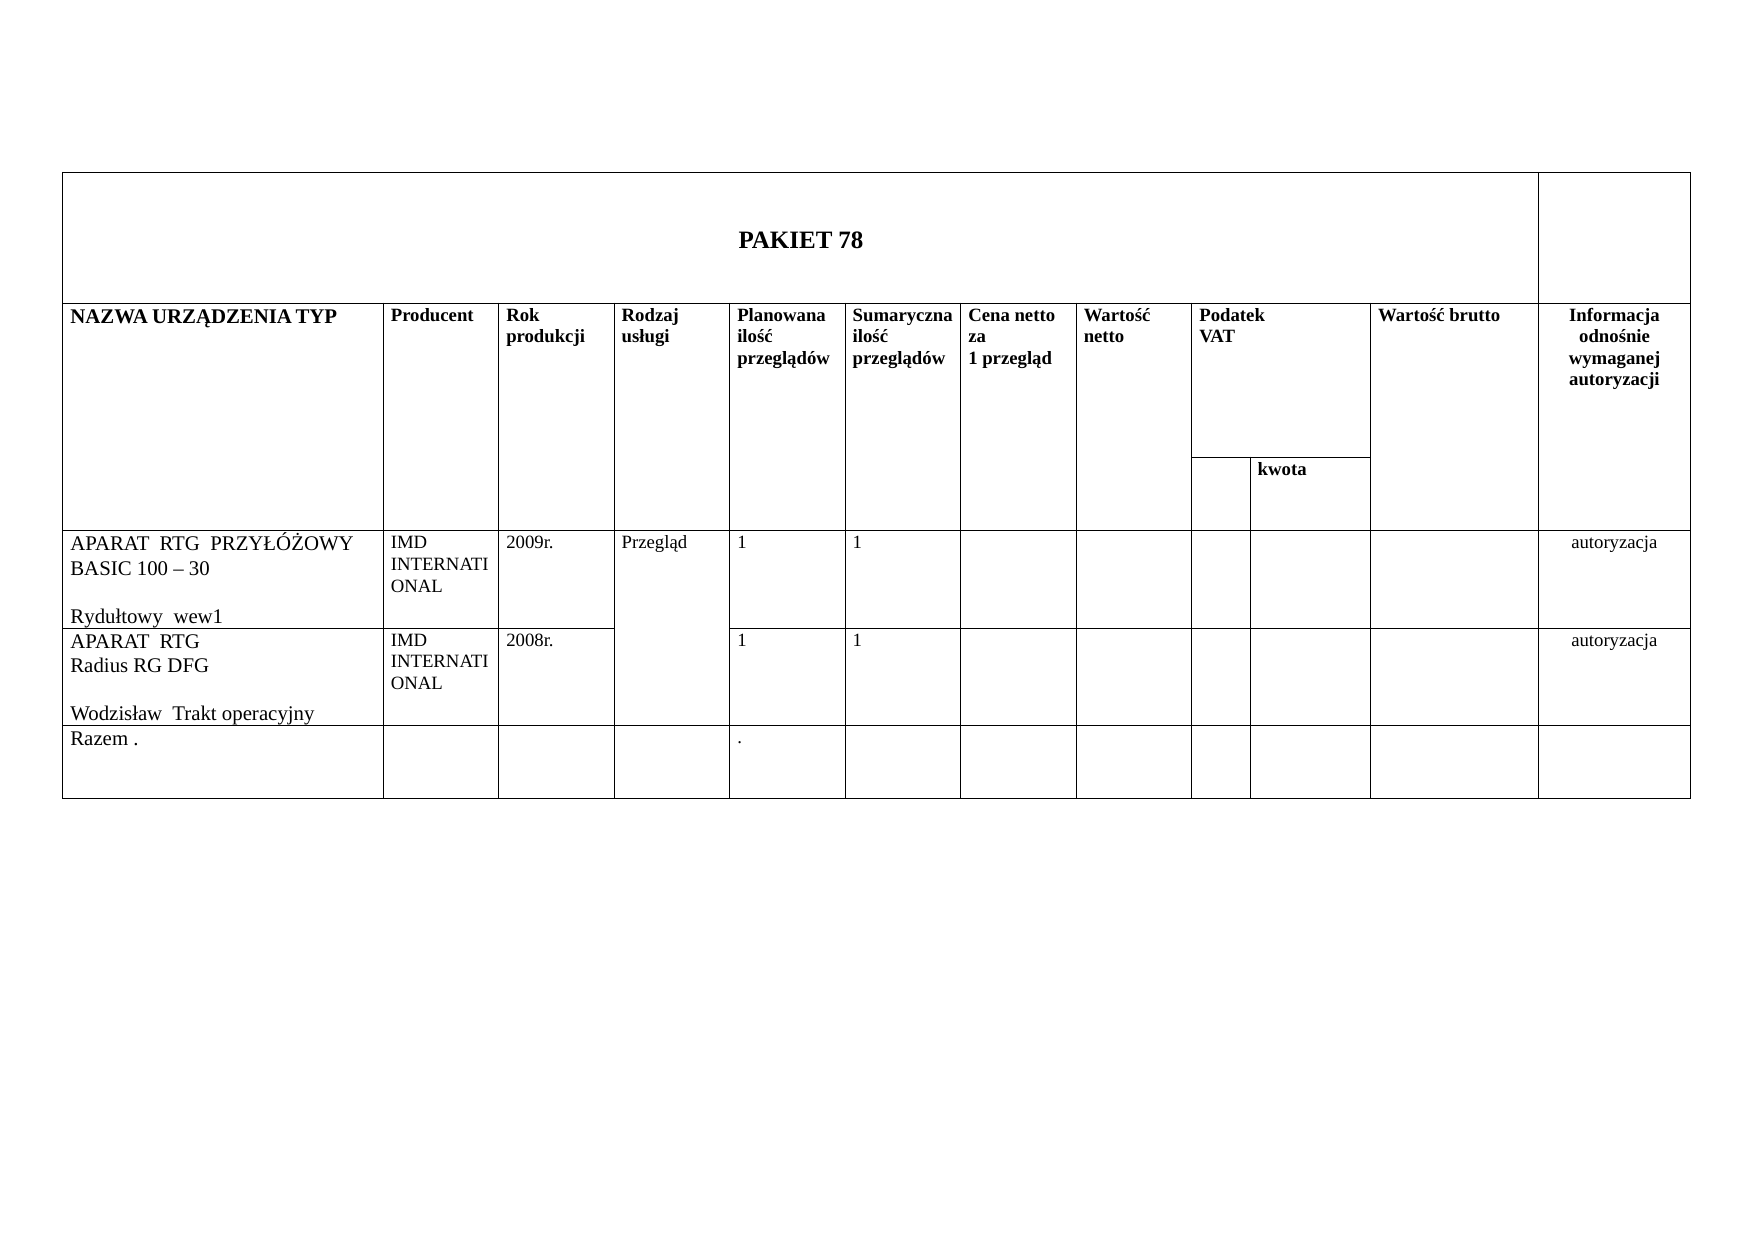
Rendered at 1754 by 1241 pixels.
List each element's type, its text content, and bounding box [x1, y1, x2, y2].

table_cell [1192, 726, 1250, 798]
table_cell APARAT RTG PRZYŁÓŻOWY BASIC 100 – 30 Rydułtowy wew1 [63, 531, 383, 628]
table_cell [499, 726, 614, 798]
table_cell Wartość netto [1077, 304, 1191, 530]
table_cell [1371, 726, 1538, 798]
table_header PAKIET 78 [63, 173, 1538, 302]
table_cell 2008r. [499, 629, 614, 725]
table_header [1539, 173, 1690, 302]
table_cell Przegląd [615, 531, 729, 725]
table_cell autoryzacja [1539, 531, 1690, 628]
table_cell [615, 726, 729, 798]
table_cell [1192, 629, 1250, 725]
table_cell [1192, 531, 1250, 628]
table_cell [1077, 531, 1191, 628]
table_cell [1251, 726, 1370, 798]
table_cell Razem . [63, 726, 383, 798]
table_cell Planowana ilość przeglądów [730, 304, 845, 530]
table_cell IMD INTERNATIONAL [384, 629, 498, 725]
table_cell 1 [846, 531, 960, 628]
table_cell  [1192, 458, 1250, 530]
table_cell Rodzaj usługi [615, 304, 729, 530]
table_cell [1077, 629, 1191, 725]
table_cell 2009r. [499, 531, 614, 628]
table_cell [1077, 726, 1191, 798]
table_cell [846, 726, 960, 798]
table_cell Podatek VAT [1192, 304, 1370, 457]
table_cell [961, 726, 1076, 798]
table_cell 1 [730, 531, 845, 628]
table_cell [1539, 726, 1690, 798]
table_cell Rok produkcji [499, 304, 614, 530]
table_cell autoryzacja [1539, 629, 1690, 725]
table_cell Wartość brutto [1371, 304, 1538, 530]
table_cell APARAT RTG Radius RG DFG Wodzisław Trakt operacyjny [63, 629, 383, 725]
table_cell IMD INTERNATIONAL [384, 531, 498, 628]
table_cell [961, 531, 1076, 628]
table_cell [961, 629, 1076, 725]
table_cell [1371, 531, 1538, 628]
table_cell 1 [846, 629, 960, 725]
table_cell 1 [730, 629, 845, 725]
table_cell [1251, 629, 1370, 725]
table_cell [1251, 531, 1370, 628]
table_cell [384, 726, 498, 798]
table_cell Sumaryczna ilość przeglądów [846, 304, 960, 530]
table_cell kwota [1251, 458, 1370, 530]
table_cell NAZWA URZĄDZENIA TYP [63, 304, 383, 530]
table_cell . [730, 726, 845, 798]
table_cell Producent [384, 304, 498, 530]
table_cell Informacja odnośnie wymaganej autoryzacji [1539, 304, 1690, 530]
table_cell [1371, 629, 1538, 725]
table_cell Cena netto za 1 przegląd [961, 304, 1076, 530]
